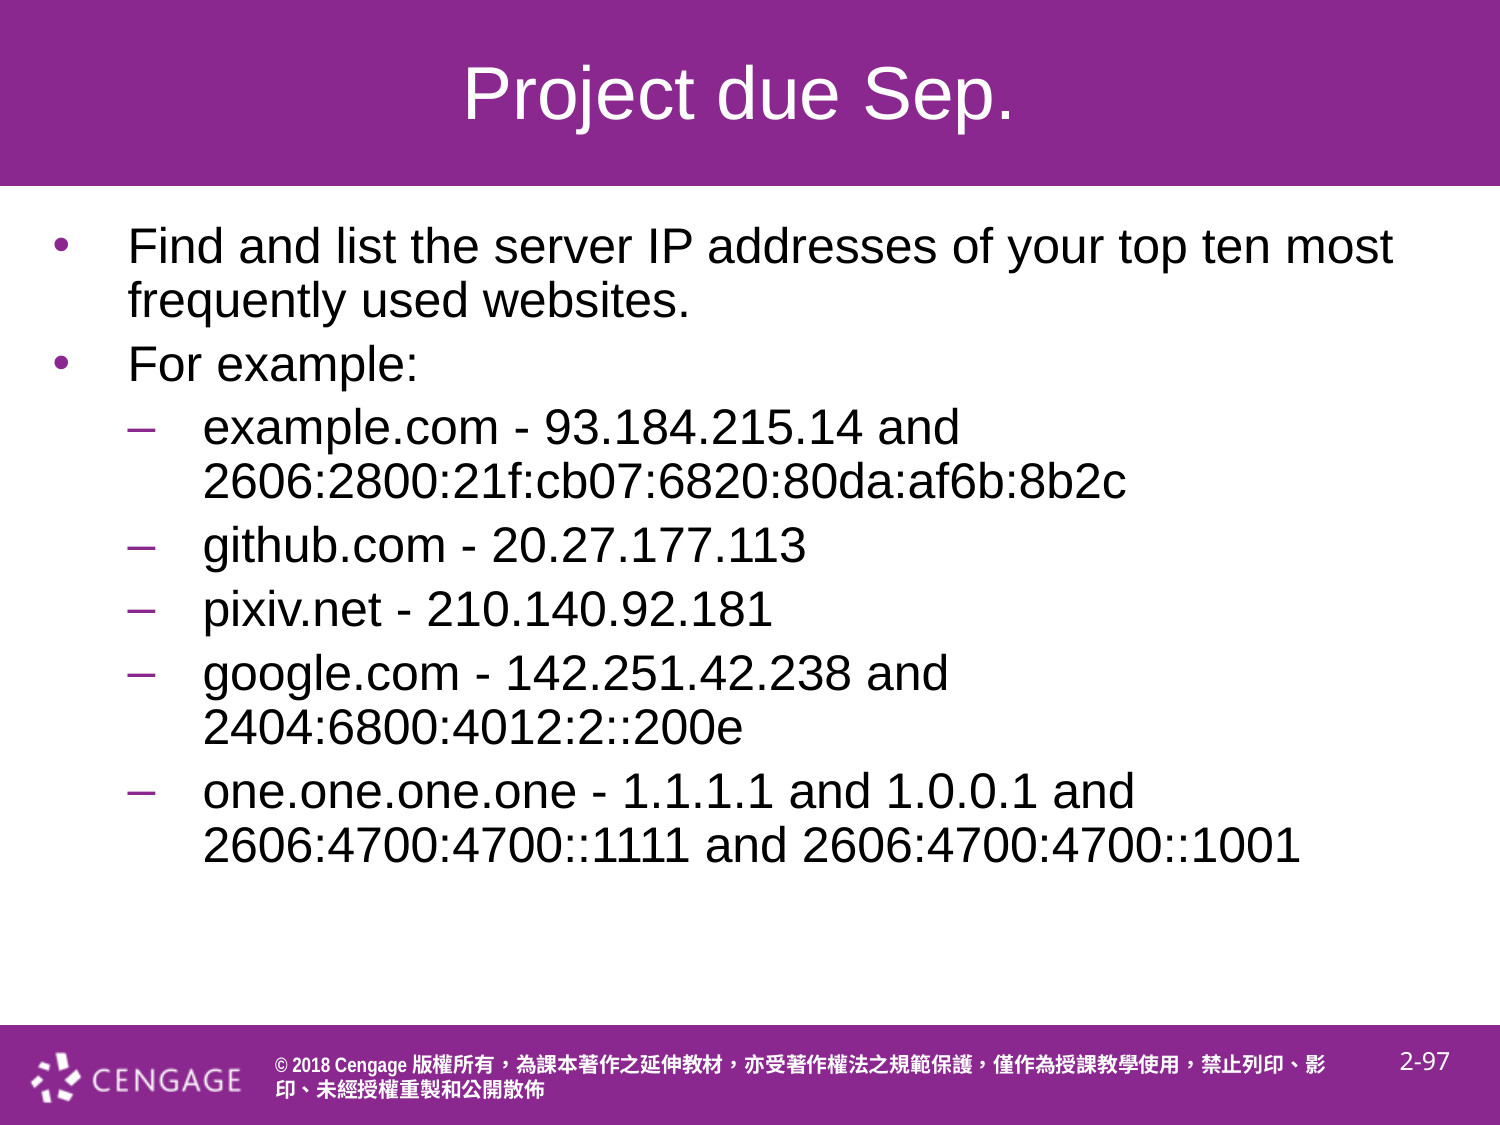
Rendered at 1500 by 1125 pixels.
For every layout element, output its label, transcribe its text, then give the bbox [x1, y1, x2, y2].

title Project due Sep. [75, 4, 1425, 175]
list Find and list the server IP addresses of your top ten most frequently used websites. For example: example.com - 93.184.215.14 and 2606:2800:21f:cb07:6820:80da:af6b:8b2c github.com - 20.27.177.113 pixiv.net - 210.140.92.181 google.com - 142.251.42.238 and 2404:6800:4012:2::200e one.one.one.one - 1.1.1.1 and 1.0.0.1 and 2606:4700:4700::1111 and 2606:4700:4700::1001 [37, 212, 1475, 1005]
picture [21, 1043, 246, 1111]
